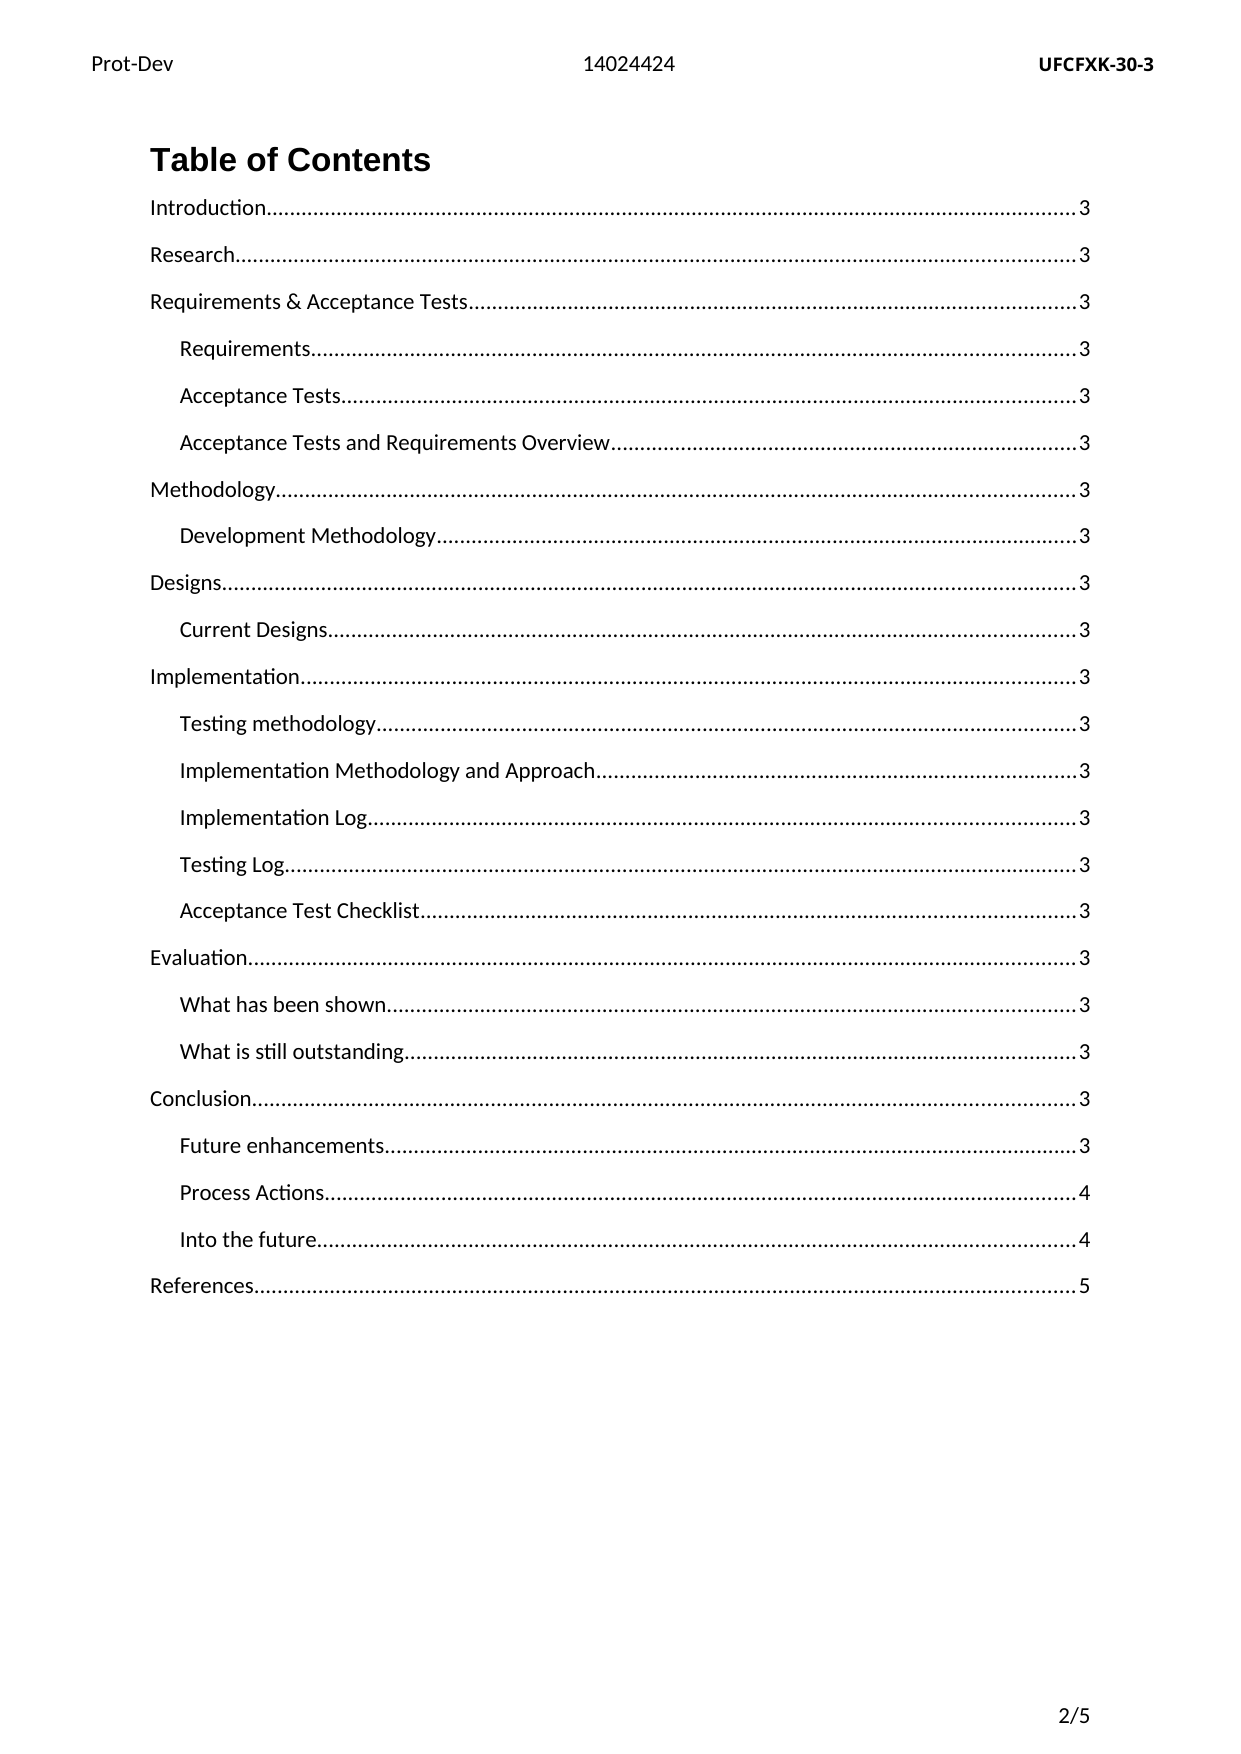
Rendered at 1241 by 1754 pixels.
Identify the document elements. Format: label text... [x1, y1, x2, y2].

text What has been shown 3 [179, 990, 1090, 1018]
text Implementation Log 3 [179, 803, 1090, 831]
text Acceptance Test Checklist 3 [179, 897, 1090, 925]
text Acceptance Tests 3 [179, 381, 1090, 409]
text Development Methodology 3 [179, 522, 1090, 550]
text Acceptance Tests and Requirements Overview 3 [179, 428, 1090, 456]
subtitle Table of Contents [150, 139, 1090, 178]
text Methodology 3 [150, 475, 1090, 503]
text Implementation 3 [150, 662, 1090, 690]
text Future enhancements 3 [179, 1131, 1090, 1159]
text Into the future 4 [179, 1225, 1090, 1253]
text Testing methodology 3 [179, 709, 1090, 737]
text Requirements & Acceptance Tests 3 [150, 287, 1090, 315]
text Introduction 3 [150, 193, 1090, 222]
text What is still outstanding 3 [179, 1037, 1090, 1065]
text Process Actions 4 [179, 1178, 1090, 1206]
text Current Designs 3 [179, 615, 1090, 643]
text Implementation Methodology and Approach 3 [179, 756, 1090, 784]
text Research 3 [150, 240, 1090, 268]
text Requirements 3 [179, 334, 1090, 362]
text Conclusion 3 [150, 1084, 1090, 1112]
text Testing Log 3 [179, 850, 1090, 878]
text Designs 3 [150, 568, 1090, 597]
text References 5 [150, 1272, 1090, 1300]
text Evaluation 3 [150, 943, 1090, 972]
